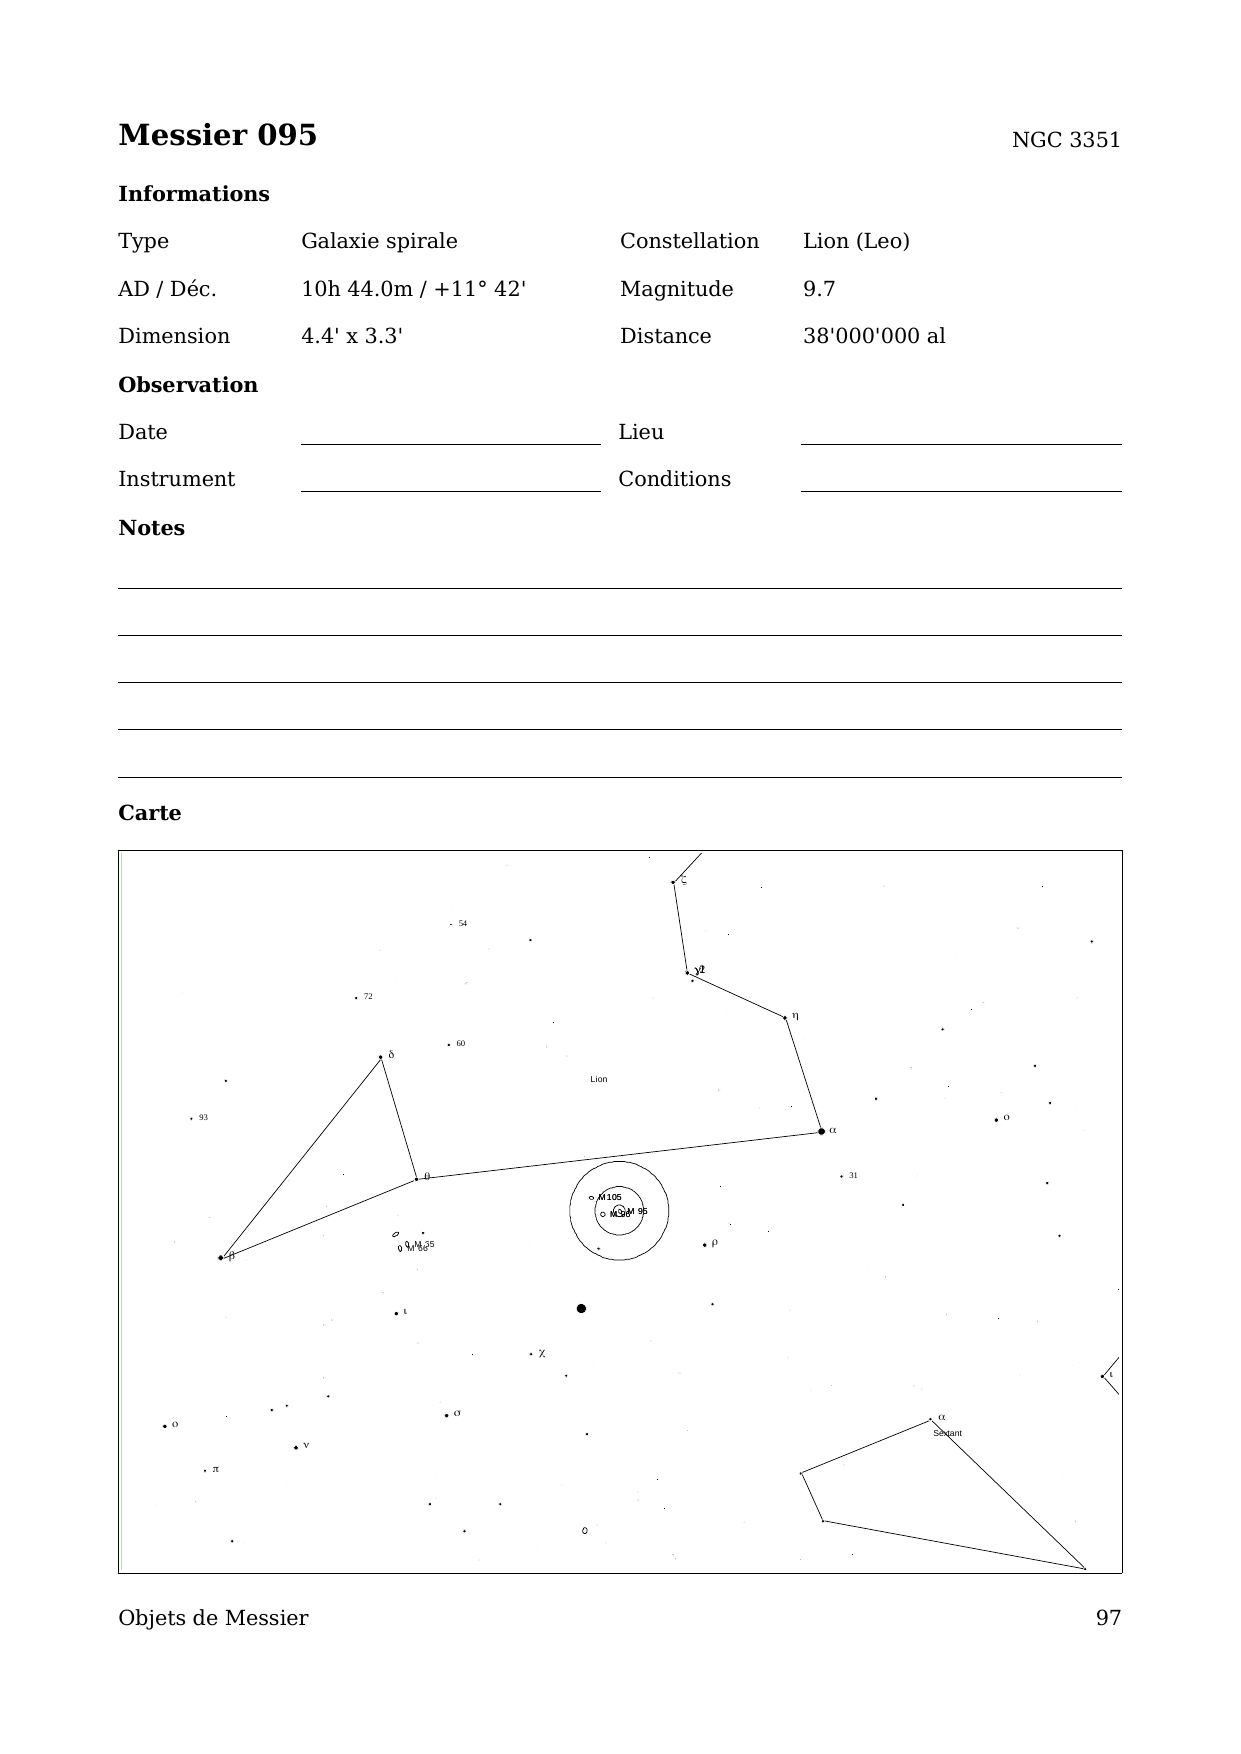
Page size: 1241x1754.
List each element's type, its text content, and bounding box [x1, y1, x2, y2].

table_cell AD / Déc. [118, 254, 301, 301]
table_cell 38'000'000 al [803, 301, 1122, 348]
table_cell [601, 444, 618, 492]
table_header Constellation [620, 206, 803, 254]
table_header [118, 540, 1122, 588]
table_cell Magnitude [620, 254, 803, 301]
table_cell [118, 683, 1122, 729]
table_header [801, 397, 1122, 444]
table_cell [301, 445, 601, 491]
table_cell Conditions [618, 444, 801, 492]
table_header Galaxie spirale [301, 206, 620, 254]
text Carte [118, 801, 1122, 826]
table_cell [118, 636, 1122, 682]
text Informations [118, 182, 1122, 206]
table_cell 4.4' x 3.3' [301, 301, 620, 348]
table_cell Dimension [118, 301, 301, 348]
table_header Date [118, 397, 301, 444]
table_cell Instrument [118, 444, 301, 492]
table_header NGC 3351 [620, 118, 1122, 153]
table_cell Distance [620, 301, 803, 348]
table_cell [118, 730, 1122, 777]
table_header Lieu [618, 397, 801, 444]
table_header [119, 851, 1122, 1573]
table_header Lion (Leo) [803, 206, 1122, 254]
table_header Type [118, 206, 301, 254]
table_cell 9.7 [803, 254, 1122, 301]
table_cell 10h 44.0m / +11° 42' [301, 254, 620, 301]
table_header [601, 397, 618, 444]
text Observation [118, 372, 1122, 397]
table_cell [801, 445, 1122, 491]
table_cell [118, 589, 1122, 635]
text Notes [118, 516, 1122, 540]
table_header Messier 095 [118, 118, 620, 153]
table_header [301, 397, 601, 444]
